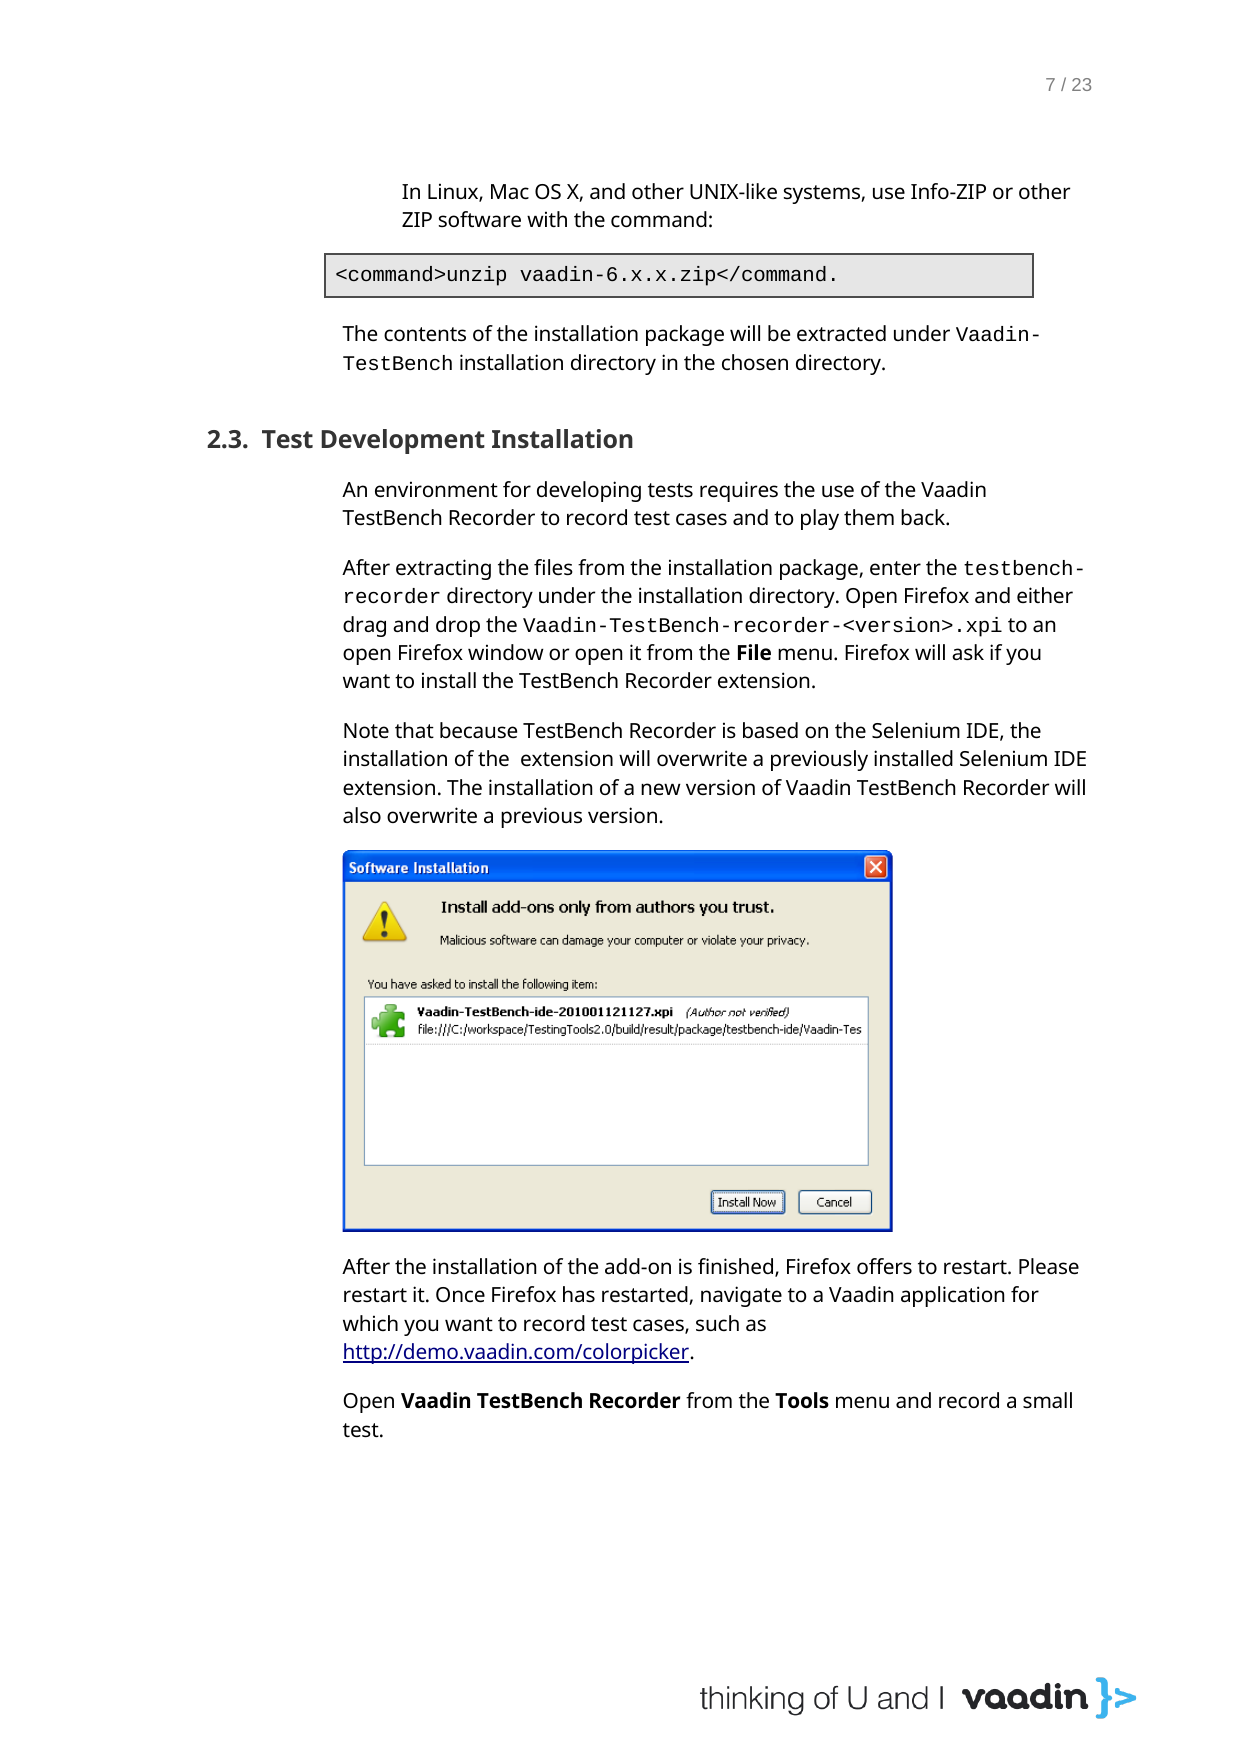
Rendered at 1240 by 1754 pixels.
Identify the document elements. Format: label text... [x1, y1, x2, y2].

picture [342, 850, 893, 1232]
text The contents of the installation package will be extracted under Vaadin-TestBench installation directory in the chosen directory. [342, 319, 1092, 376]
text An environment for developing tests requires the use of the Vaadin TestBench Recorder to record test cases and to play them back. [342, 475, 1092, 532]
text Open Vaadin TestBench Recorder from the Tools menu and record a small test. [342, 1386, 1092, 1443]
picture [699, 1673, 1139, 1721]
text Note that because TestBench Recorder is based on the Selenium IDE, the installation of the extension will overwrite a previously installed Selenium IDE extension. The installation of a new version of Vaadin TestBench Recorder will also overwrite a previous version. [342, 716, 1092, 829]
subtitle Test Development Installation [207, 422, 1092, 456]
text After the installation of the add-on is finished, Firefox offers to restart. Please restart it. Once Firefox has restarted, navigate to a Vaadin application for which you want to record test cases, such as http://demo.vaadin.com/colorpicker. [342, 1252, 1092, 1366]
text After extracting the files from the installation package, enter the testbench-recorder directory under the installation directory. Open Firefox and either drag and drop the Vaadin-TestBench-recorder-<version>.xpi to an open Firefox window or open it from the File menu. Firefox will ask if you want to install the TestBench Recorder extension. [342, 553, 1092, 695]
text <command>unzip vaadin-6.x.x.zip</command. [326, 255, 1032, 296]
text In Linux, Mac OS X, and other UNIX-like systems, use Info-ZIP or other ZIP software with the command: [402, 177, 1092, 234]
